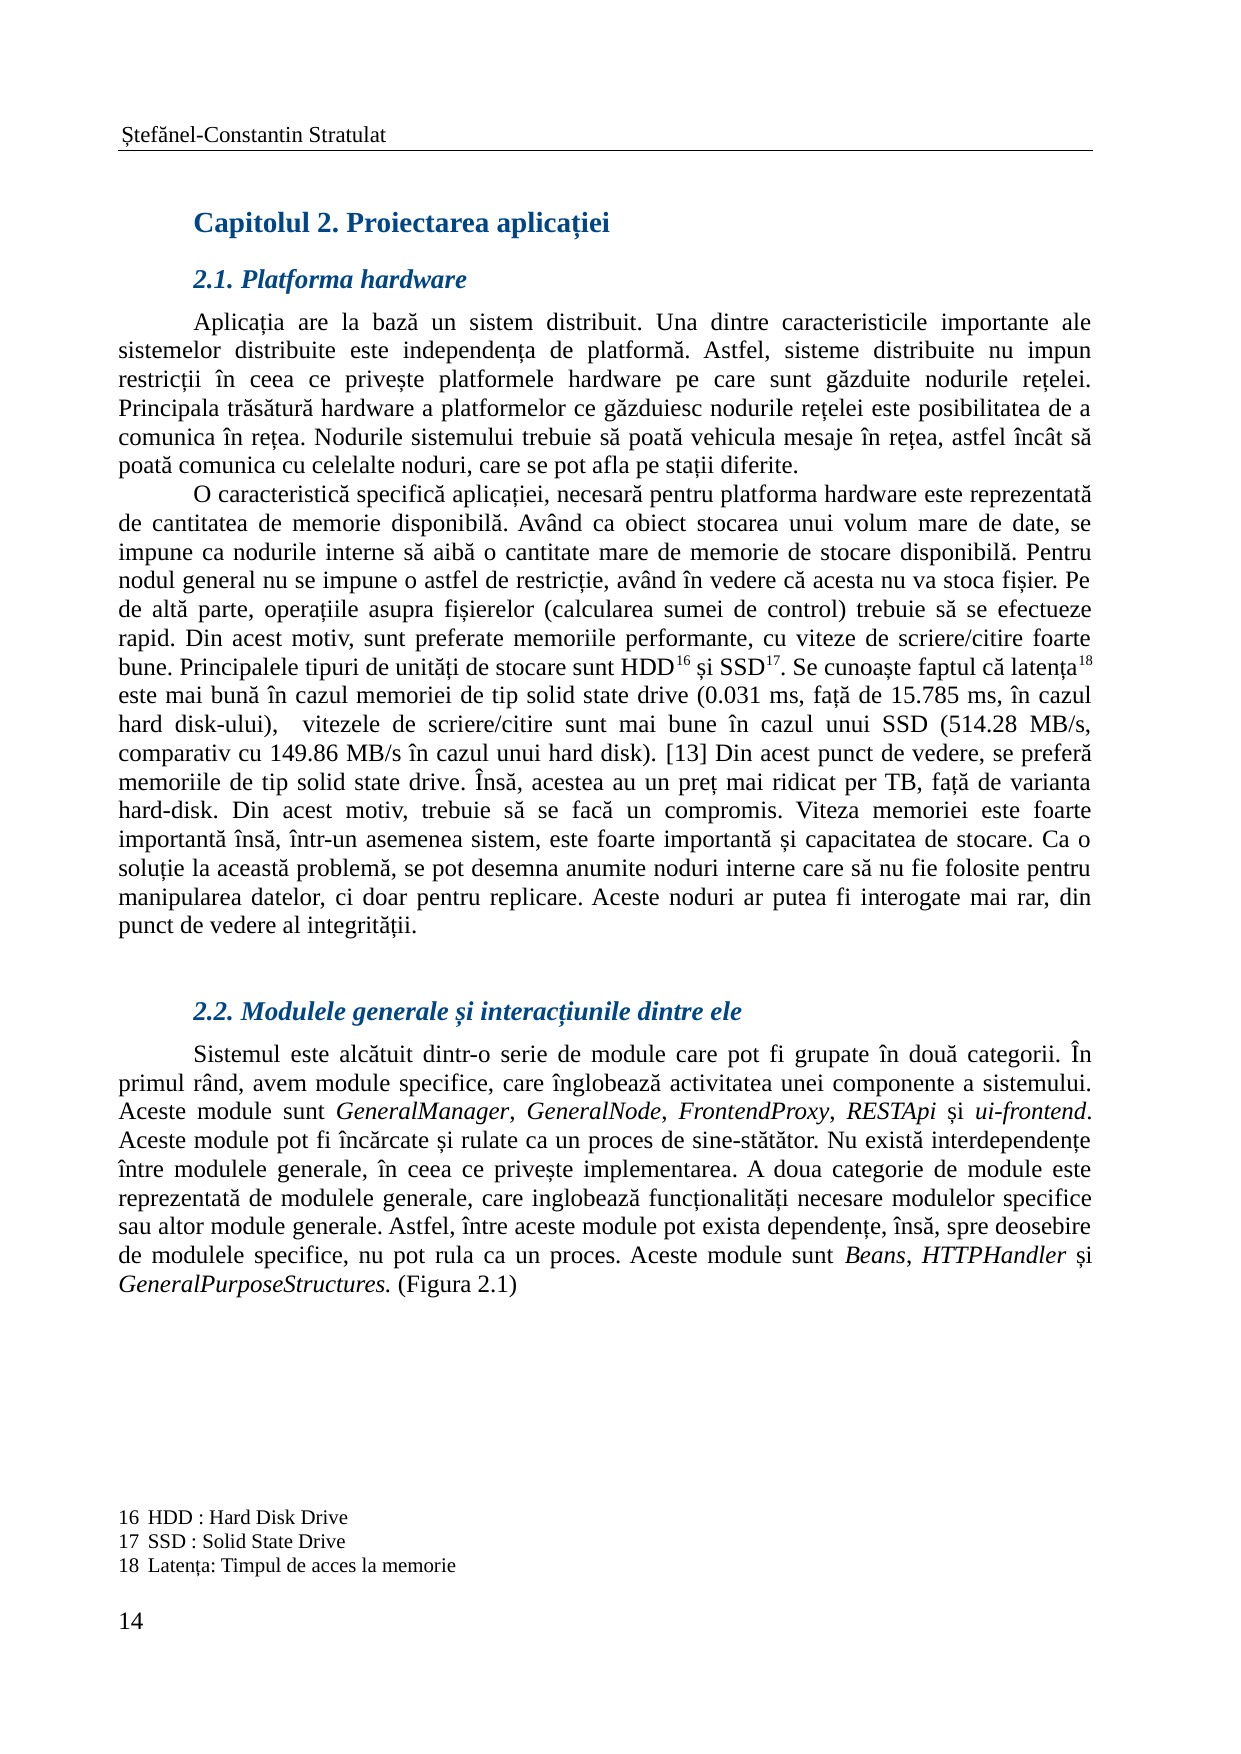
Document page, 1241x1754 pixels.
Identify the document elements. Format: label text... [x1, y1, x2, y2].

subtitle Proiectarea aplicației [118, 205, 1093, 238]
text Aplicația are la bază un sistem distribuit. Una dintre caracteristicile importante ale sistemelor distribuite este independența de platformă. Astfel, sisteme distribuite nu impun restricții în ceea ce privește platformele hardware pe care sunt găzduite nodurile rețelei. Principala trăsătură hardware a platformelor ce găzduiesc nodurile rețelei este posibilitatea de a comunica în rețea. Nodurile sistemului trebuie să poată vehicula mesaje în rețea, astfel încât să poată comunica cu celelalte noduri, care se pot afla pe stații diferite. [118, 307, 1093, 479]
subtitle Platforma hardware [193, 263, 1093, 294]
text HDD : Hard Disk Drive [118, 1505, 1093, 1529]
text O caracteristică specifică aplicației, necesară pentru platforma hardware este reprezentată de cantitatea de memorie disponibilă. Având ca obiect stocarea unui volum mare de date, se impune ca nodurile interne să aibă o cantitate mare de memorie de stocare disponibilă. Pentru nodul general nu se impune o astfel de restricție, având în vedere că acesta nu va stoca fișier. Pe de altă parte, operațiile asupra fișierelor (calcularea sumei de control) trebuie să se efectueze rapid. Din acest motiv, sunt preferate memoriile performante, cu viteze de scriere/citire foarte bune. Principalele tipuri de unități de stocare sunt HDD și SSD. Se cunoaște faptul că latența este mai bună în cazul memoriei de tip solid state drive (0.031 ms, față de 15.785 ms, în cazul hard disk-ului), vitezele de scriere/citire sunt mai bune în cazul unui SSD (514.28 MB/s, comparativ cu 149.86 MB/s în cazul unui hard disk). [13] Din acest punct de vedere, se preferă memoriile de tip solid state drive. Însă, acestea au un preț mai ridicat per TB, față de varianta hard-disk. Din acest motiv, trebuie să se facă un compromis. Viteza memoriei este foarte importantă însă, într-un asemenea sistem, este foarte importantă și capacitatea de stocare. Ca o soluție la această problemă, se pot desemna anumite noduri interne care să nu fie folosite pentru manipularea datelor, ci doar pentru replicare. Aceste noduri ar putea fi interogate mai rar, din punct de vedere al integrității. [118, 479, 1093, 939]
text Sistemul este alcătuit dintr-o serie de module care pot fi grupate în două categorii. În primul rând, avem module specifice, care înglobează activitatea unei componente a sistemului. Aceste module sunt GeneralManager, GeneralNode, FrontendProxy, RESTApi și ui-frontend. Aceste module pot fi încărcate și rulate ca un proces de sine-stătător. Nu există interdependențe între modulele generale, în ceea ce privește implementarea. A doua categorie de module este reprezentată de modulele generale, care inglobează funcționalități necesare modulelor specifice sau altor module generale. Astfel, între aceste module pot exista dependențe, însă, spre deosebire de modulele specifice, nu pot rula ca un proces. Aceste module sunt Beans, HTTPHandler și GeneralPurposeStructures. (Figura 2.1) [118, 1039, 1093, 1298]
subtitle Modulele generale și interacțiunile dintre ele [193, 995, 1093, 1026]
text SSD : Solid State Drive [118, 1529, 1093, 1553]
text Latența: Timpul de acces la memorie [118, 1553, 1093, 1577]
